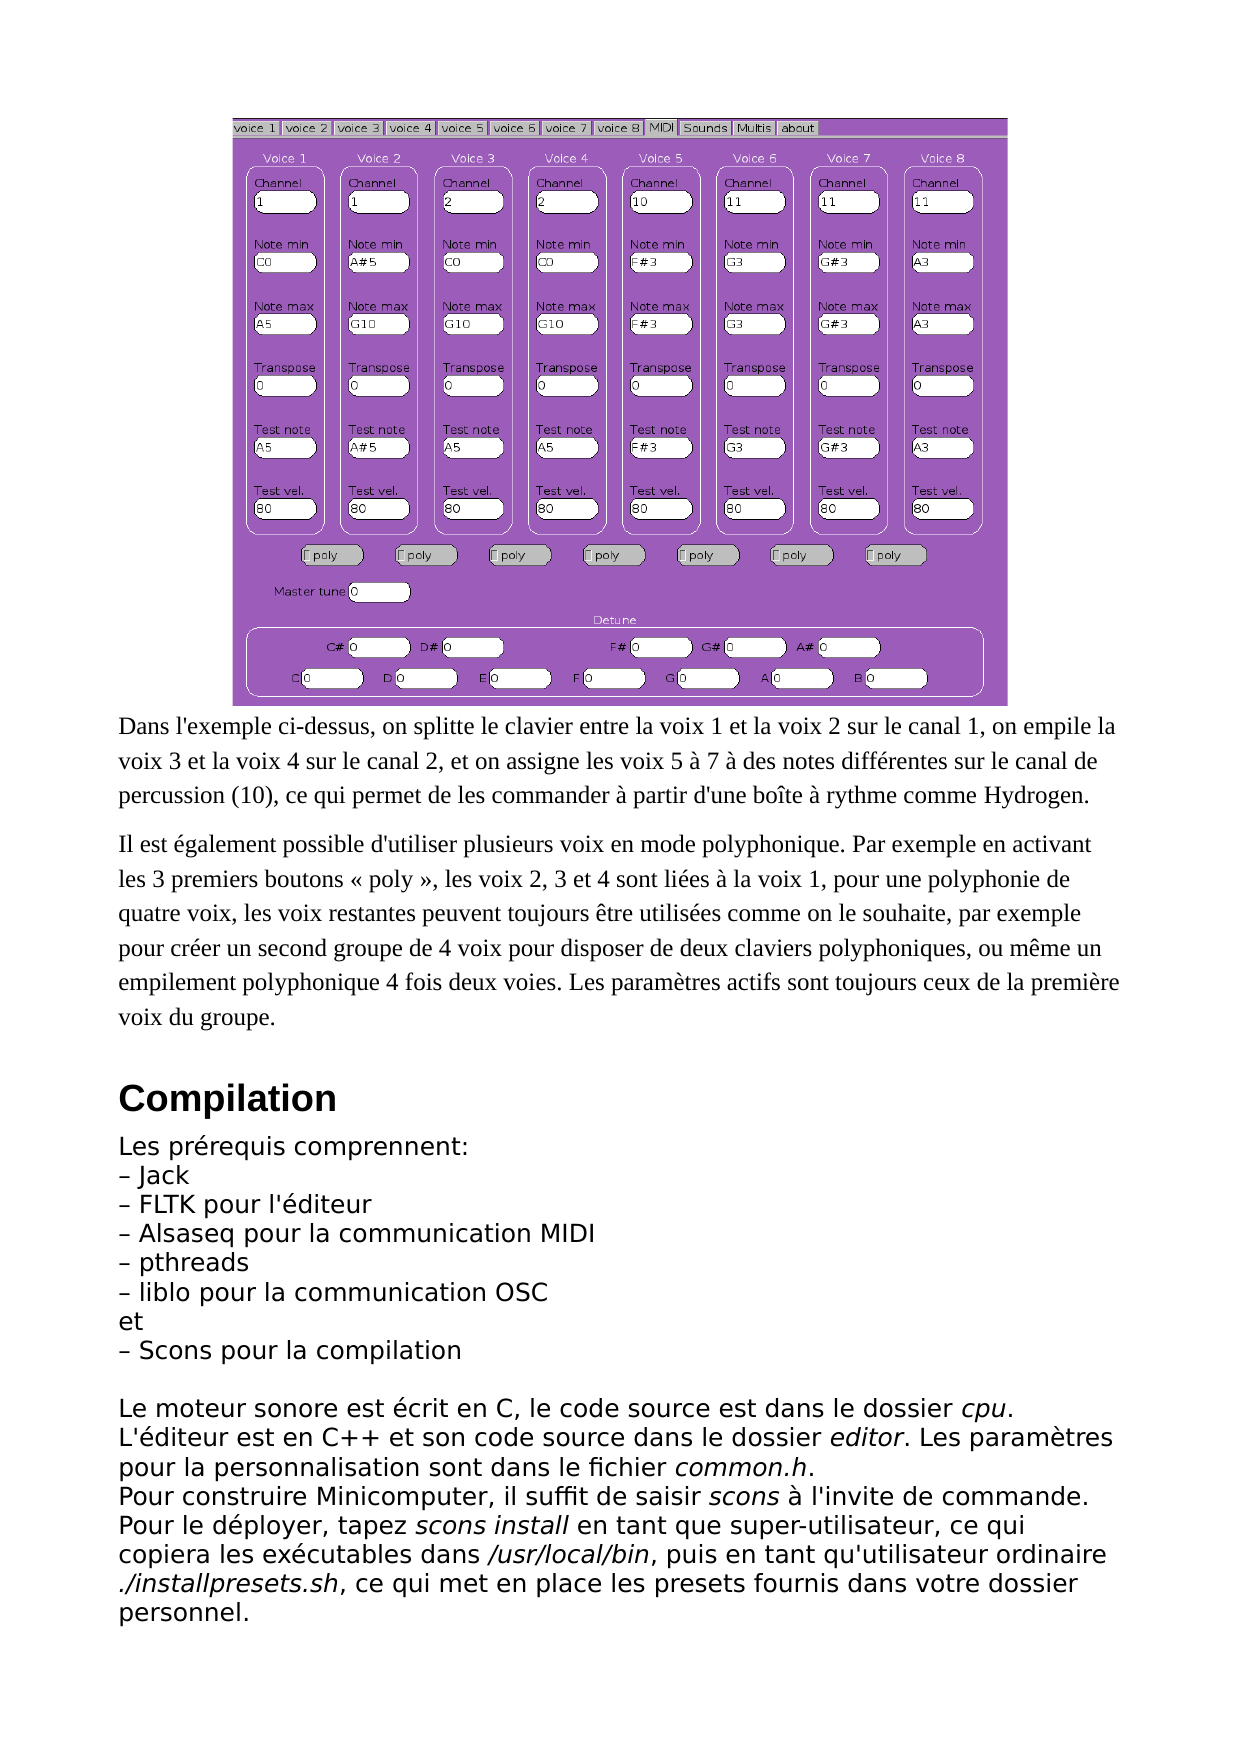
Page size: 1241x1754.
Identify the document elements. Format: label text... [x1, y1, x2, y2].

picture [232, 118, 1008, 706]
text Pour construire Minicomputer, il suffit de saisir scons à l'invite de commande. [118, 1482, 1122, 1511]
text et [118, 1307, 1122, 1336]
text – Alsaseq pour la communication MIDI [118, 1219, 1122, 1249]
text Pour le déployer, tapez scons install en tant que super-utilisateur, ce qui copiera les exécutables dans /usr/local/bin, puis en tant qu'utilisateur ordinaire ./installpresets.sh, ce qui met en place les presets fournis dans votre dossier personnel. [118, 1511, 1122, 1628]
text – Scons pour la compilation [118, 1336, 1122, 1365]
text – Jack [118, 1161, 1122, 1190]
text – pthreads [118, 1249, 1122, 1278]
text Dans l'exemple ci-dessus, on splitte le clavier entre la voix 1 et la voix 2 sur le canal 1, on empile la voix 3 et la voix 4 sur le canal 2, et on assigne les voix 5 à 7 à des notes différentes sur le canal de percussion (10), ce qui permet de les commander à partir d'une boîte à rythme comme Hydrogen. [118, 706, 1122, 809]
text Il est également possible d'utiliser plusieurs voix en mode polyphonique. Par exemple en activant les 3 premiers boutons « poly », les voix 2, 3 et 4 sont liées à la voix 1, pour une polyphonie de quatre voix, les voix restantes peuvent toujours être utilisées comme on le souhaite, par exemple pour créer un second groupe de 4 voix pour disposer de deux claviers polyphoniques, ou même un empilement polyphonique 4 fois deux voies. Les paramètres actifs sont toujours ceux de la première voix du groupe. [118, 829, 1122, 1031]
text Les prérequis comprennent: [118, 1132, 1122, 1161]
text – FLTK pour l'éditeur [118, 1190, 1122, 1219]
text Le moteur sonore est écrit en C, le code source est dans le dossier cpu. L'éditeur est en C++ et son code source dans le dossier editor. Les paramètres pour la personnalisation sont dans le fichier common.h. [118, 1394, 1122, 1482]
text – liblo pour la communication OSC [118, 1278, 1122, 1307]
subtitle Compilation [118, 1076, 1122, 1119]
